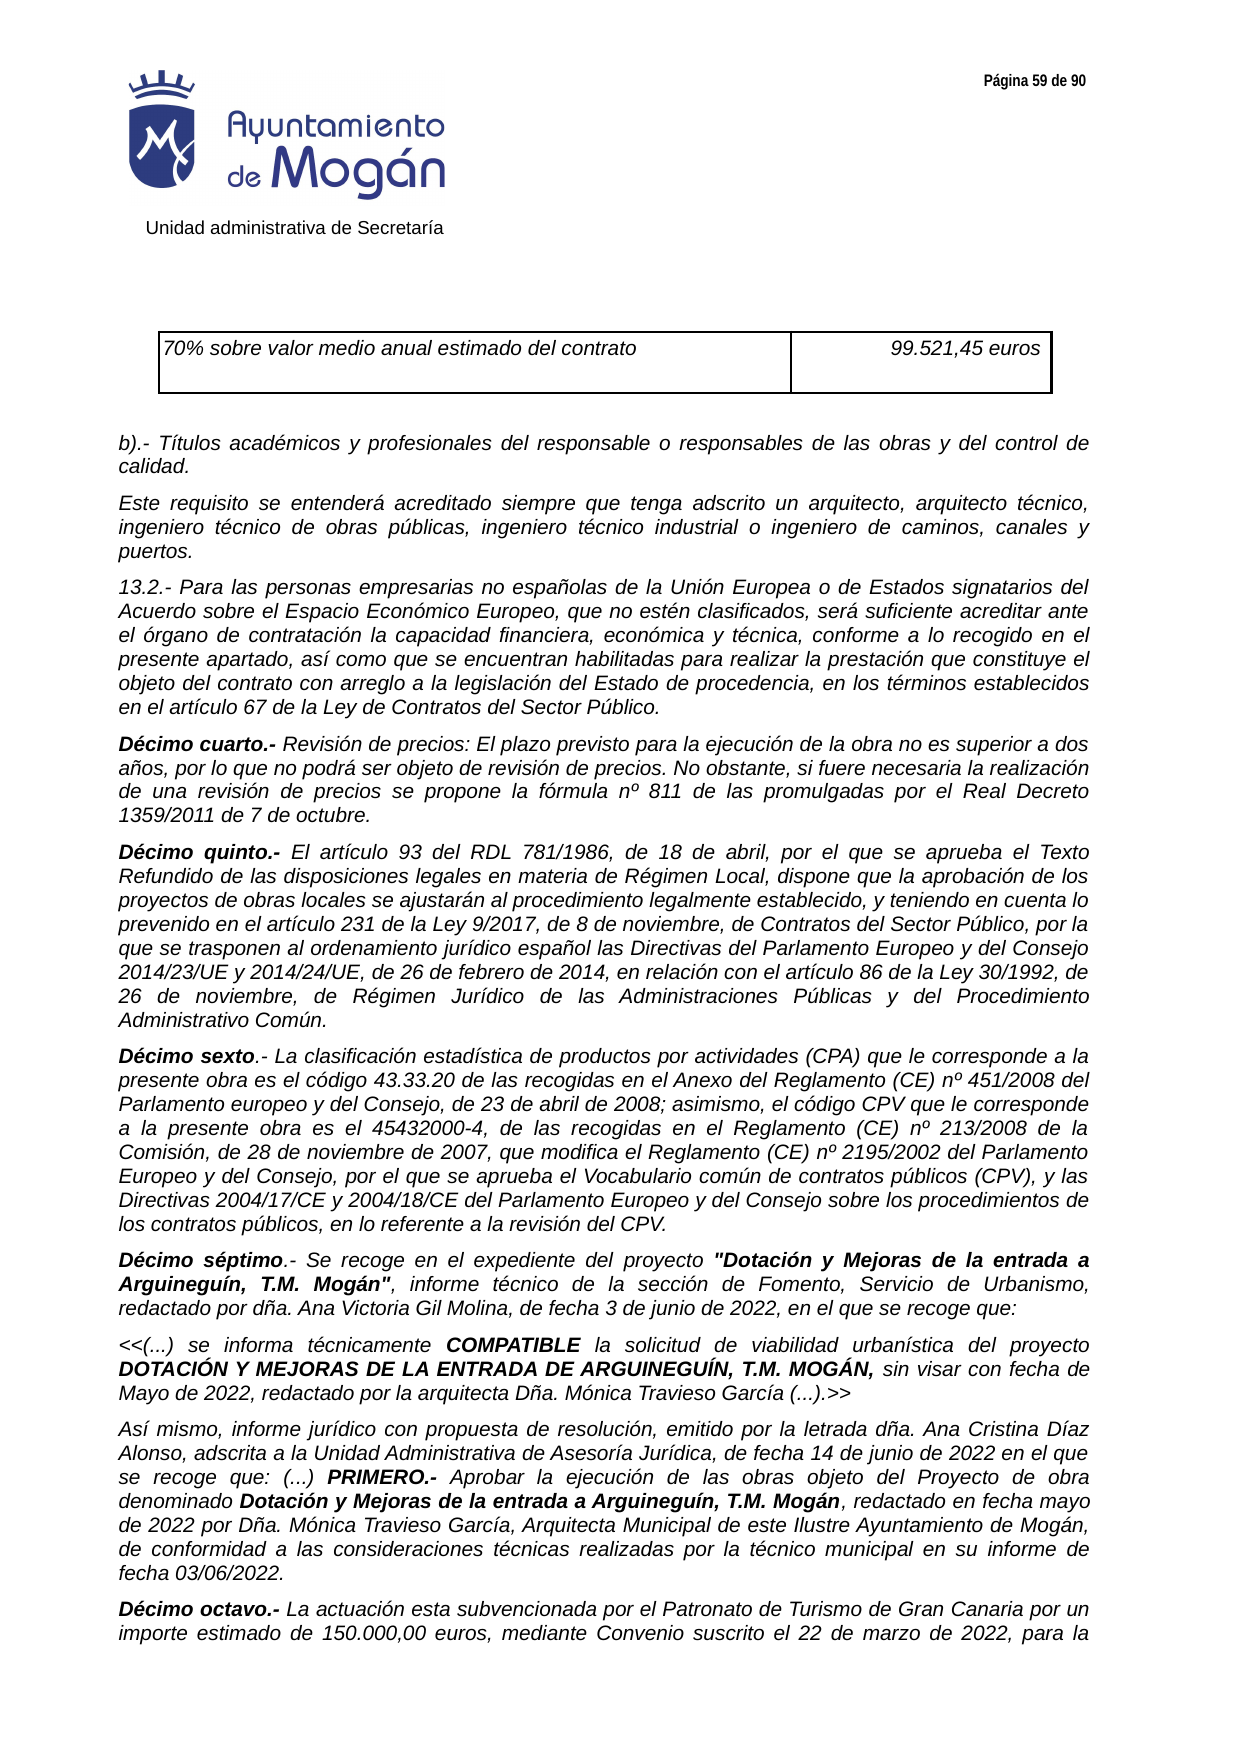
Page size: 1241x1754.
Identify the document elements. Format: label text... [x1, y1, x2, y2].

table_cell 70% sobre valor medio anual estimado del contrato [160, 333, 790, 392]
text Este requisito se entenderá acreditado siempre que tenga adscrito un arquitecto, arquitecto técnico, ingeniero técnico de obras públicas, ingeniero técnico industrial o ingeniero de caminos, canales y puertos. [118, 491, 1092, 563]
text Décimo séptimo.- Se recoge en el expediente del proyecto "Dotación y Mejoras de la entrada a Arguineguín, T.M. Mogán", informe técnico de la sección de Fomento, Servicio de Urbanismo, redactado por dña. Ana Victoria Gil Molina, de fecha 3 de junio de 2022, en el que se recoge que: [118, 1248, 1092, 1320]
text Décimo octavo.- La actuación esta subvencionada por el Patronato de Turismo de Gran Canaria por un importe estimado de 150.000,00 euros, mediante Convenio suscrito el 22 de marzo de 2022, para la [118, 1597, 1092, 1645]
text 13.2.- Para las personas empresarias no españolas de la Unión Europea o de Estados signatarios del Acuerdo sobre el Espacio Económico Europeo, que no estén clasificados, será suficiente acreditar ante el órgano de contratación la capacidad financiera, económica y técnica, conforme a lo recogido en el presente apartado, así como que se encuentran habilitadas para realizar la prestación que constituye el objeto del contrato con arreglo a la legislación del Estado de procedencia, en los términos establecidos en el artículo 67 de la Ley de Contratos del Sector Público. [118, 575, 1092, 719]
text Décimo sexto.- La clasificación estadística de productos por actividades (CPA) que le corresponde a la presente obra es el código 43.33.20 de las recogidas en el Anexo del Reglamento (CE) nº 451/2008 del Parlamento europeo y del Consejo, de 23 de abril de 2008; asimismo, el código CPV que le corresponde a la presente obra es el 45432000-4, de las recogidas en el Reglamento (CE) nº 213/2008 de la Comisión, de 28 de noviembre de 2007, que modifica el Reglamento (CE) nº 2195/2002 del Parlamento Europeo y del Consejo, por el que se aprueba el Vocabulario común de contratos públicos (CPV), y las Directivas 2004/17/CE y 2004/18/CE del Parlamento Europeo y del Consejo sobre los procedimientos de los contratos públicos, en lo referente a la revisión del CPV. [118, 1044, 1092, 1236]
text Así mismo, informe jurídico con propuesta de resolución, emitido por la letrada dña. Ana Cristina Díaz Alonso, adscrita a la Unidad Administrativa de Asesoría Jurídica, de fecha 14 de junio de 2022 en el que se recoge que: (...) PRIMERO.- Aprobar la ejecución de las obras objeto del Proyecto de obra denominado Dotación y Mejoras de la entrada a Arguineguín, T.M. Mogán, redactado en fecha mayo de 2022 por Dña. Mónica Travieso García, Arquitecta Municipal de este Ilustre Ayuntamiento de Mogán, de conformidad a las consideraciones técnicas realizadas por la técnico municipal en su informe de fecha 03/06/2022. [118, 1417, 1092, 1584]
table_cell 99.521,45 euros [792, 333, 1050, 392]
text Décimo cuarto.- Revisión de precios: El plazo previsto para la ejecución de la obra no es superior a dos años, por lo que no podrá ser objeto de revisión de precios. No obstante, si fuere necesaria la realización de una revisión de precios se propone la fórmula nº 811 de las promulgadas por el Real Decreto 1359/2011 de 7 de octubre. [118, 731, 1092, 827]
text Décimo quinto.- El artículo 93 del RDL 781/1986, de 18 de abril, por el que se aprueba el Texto Refundido de las disposiciones legales en materia de Régimen Local, dispone que la aprobación de los proyectos de obras locales se ajustarán al procedimiento legalmente establecido, y teniendo en cuenta lo prevenido en el artículo 231 de la Ley 9/2017, de 8 de noviembre, de Contratos del Sector Público, por la que se trasponen al ordenamiento jurídico español las Directivas del Parlamento Europeo y del Consejo 2014/23/UE y 2014/24/UE, de 26 de febrero de 2014, en relación con el artículo 86 de la Ley 30/1992, de 26 de noviembre, de Régimen Jurídico de las Administraciones Públicas y del Procedimiento Administrativo Común. [118, 840, 1092, 1031]
text b).- Títulos académicos y profesionales del responsable o responsables de las obras y del control de calidad. [118, 430, 1092, 478]
picture [128, 70, 445, 206]
text <<(...) se informa técnicamente COMPATIBLE la solicitud de viabilidad urbanística del proyecto DOTACIÓN Y MEJORAS DE LA ENTRADA DE ARGUINEGUÍN, T.M. MOGÁN, sin visar con fecha de Mayo de 2022, redactado por la arquitecta Dña. Mónica Travieso García (...).>> [118, 1332, 1092, 1404]
